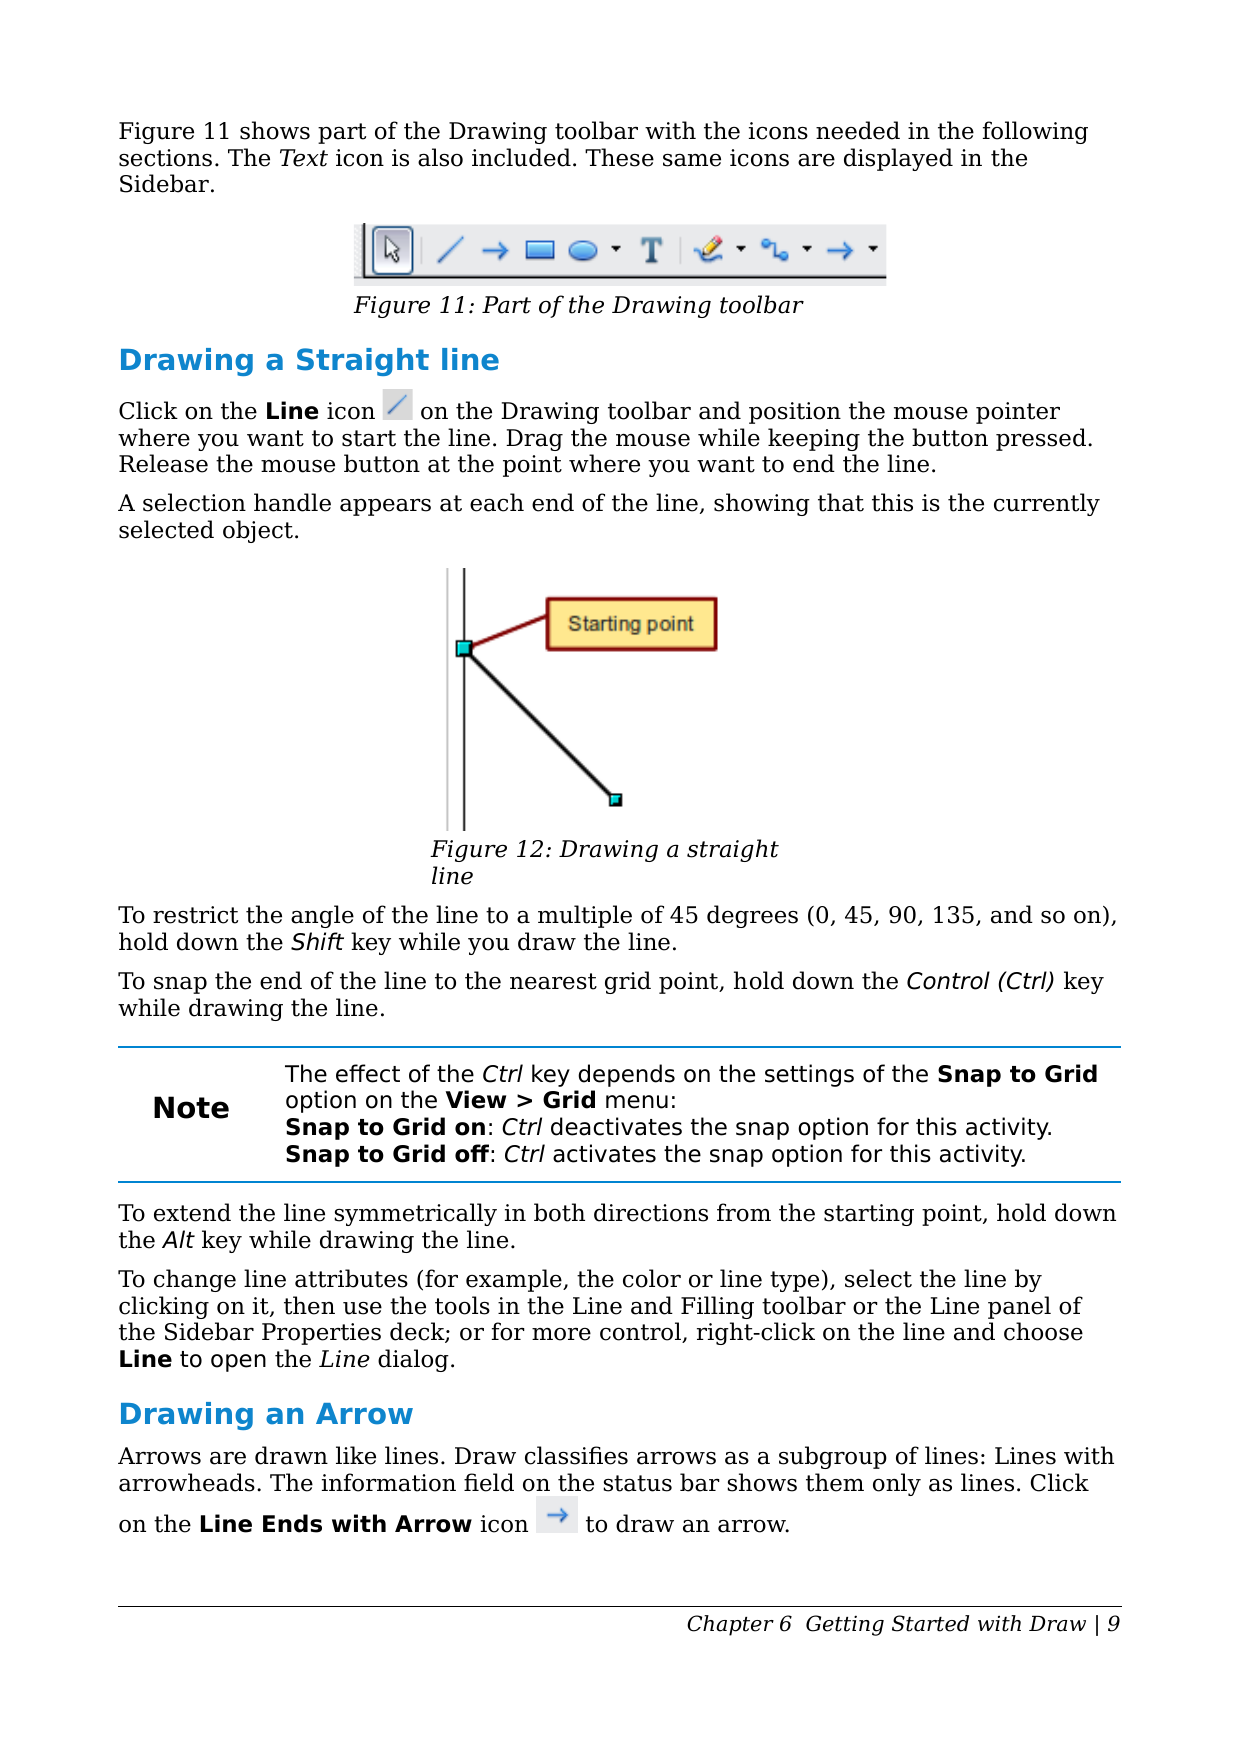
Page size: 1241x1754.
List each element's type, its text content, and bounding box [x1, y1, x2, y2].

text Figure 12: Drawing a straight line [431, 837, 809, 890]
text To extend the line symmetrically in both directions from the starting point, hold down the Alt key while drawing the line. [118, 1200, 1122, 1254]
text To change line attributes (for example, the color or line type), select the line by clicking on it, then use the tools in the Line and Filling toolbar or the Line panel of the Sidebar Properties deck; or for more control, right-click on the line and choose Line to open the Line dialog. [118, 1266, 1122, 1373]
text To restrict the angle of the line to a multiple of 45 degrees (0, 45, 90, 135, and so on), hold down the Shift key while you draw the line. [118, 902, 1122, 956]
picture [382, 389, 413, 420]
picture [353, 223, 887, 286]
table_header Note [118, 1048, 263, 1181]
picture [430, 568, 746, 831]
text Figure 11 shows part of the Drawing toolbar with the icons needed in the following sections. The Text icon is also included. These same icons are displayed in the Sidebar. [118, 118, 1122, 198]
text Arrows are drawn like lines. Draw classifies arrows as a subgroup of lines: Lines with arrowheads. The information field on the status bar shows them only as lines. Click on the Line Ends with Arrow icon to draw an arrow. [118, 1443, 1122, 1538]
picture [536, 1496, 578, 1533]
text Figure 11: Part of the Drawing toolbar [354, 292, 886, 318]
text A selection handle appears at each end of the line, showing that this is the currently selected object. [118, 491, 1122, 544]
table_header The effect of the Ctrl key depends on the settings of the Snap to Grid option on the View > Grid menu: Snap to Grid on: Ctrl deactivates the snap option for this activity. Snap to Grid off: Ctrl activates the snap option for this activity. [264, 1048, 1121, 1181]
text Click on the Line icon on the Drawing toolbar and position the mouse pointer where you want to start the line. Drag the mouse while keeping the button pressed. Release the mouse button at the point where you want to end the line. [118, 389, 1122, 478]
subtitle Drawing a Straight line [118, 343, 1122, 377]
text To snap the end of the line to the nearest grid point, hold down the Control (Ctrl) key while drawing the line. [118, 968, 1122, 1022]
subtitle Drawing an Arrow [118, 1397, 1122, 1431]
